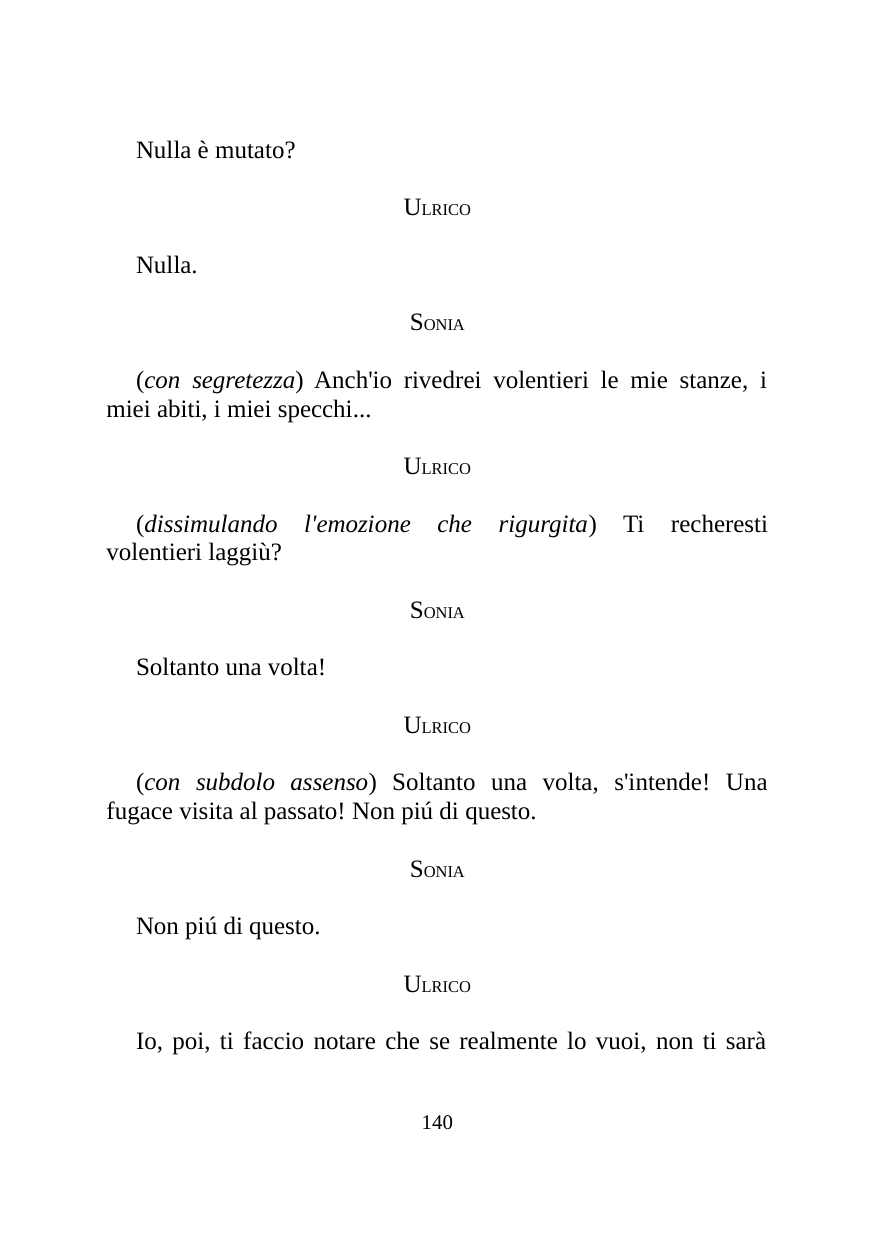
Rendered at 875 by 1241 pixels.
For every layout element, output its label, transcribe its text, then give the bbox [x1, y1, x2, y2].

text Sonia [106, 307, 768, 336]
text Io, poi, ti faccio notare che se realmente lo vuoi, non ti sarà [106, 1026, 768, 1055]
text Ulrico [106, 710, 768, 739]
text (con subdolo assenso) Soltanto una volta, s'intende! Una fugace visita al passato! Non piú di questo. [106, 767, 768, 825]
text (dissimulando l'emozione che rigurgita) Ti recheresti volentieri laggiù? [106, 509, 768, 566]
text Soltanto una volta! [106, 652, 768, 681]
text Ulrico [106, 969, 768, 997]
text (con segretezza) Anch'io rivedrei volentieri le mie stanze, i miei abiti, i miei specchi... [106, 365, 768, 422]
text Ulrico [106, 451, 768, 480]
text Sonia [106, 854, 768, 882]
text Sonia [106, 595, 768, 624]
text Ulrico [106, 192, 768, 221]
text Non piú di questo. [106, 911, 768, 940]
text Nulla. [106, 250, 768, 279]
text Nulla è mutato? [106, 135, 768, 164]
